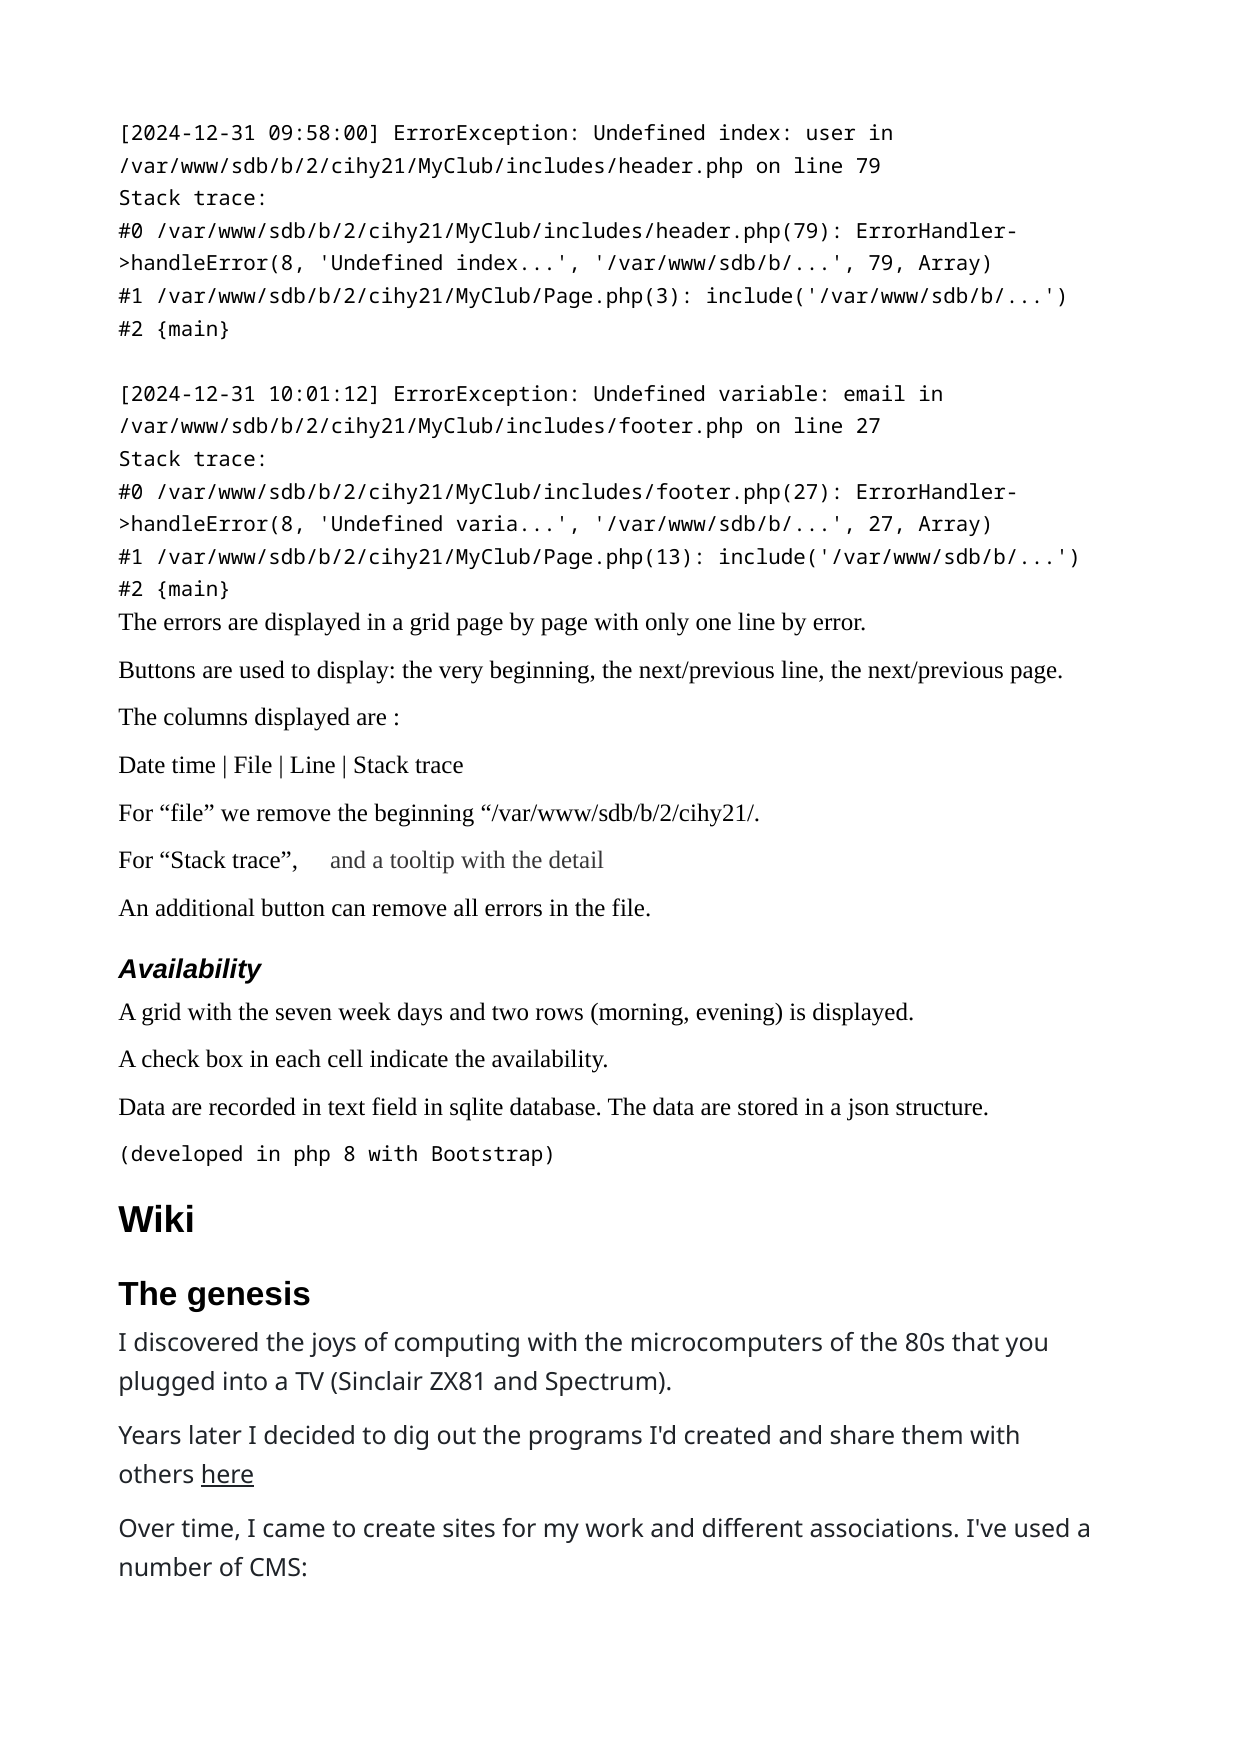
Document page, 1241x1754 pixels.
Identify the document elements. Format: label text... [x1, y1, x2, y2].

subtitle Availability [118, 953, 1122, 984]
text (developed in php 8 with Bootstrap) [118, 1139, 1122, 1168]
text A check box in each cell indicate the availability. [118, 1044, 1122, 1073]
subtitle The genesis [118, 1273, 1122, 1312]
text #1 /var/www/sdb/b/2/cihy21/MyClub/Page.php(3): include('/var/www/sdb/b/...') [118, 281, 1122, 309]
text Years later I decided to dig out the programs I'd created and share them with others here [118, 1417, 1122, 1491]
text #1 /var/www/sdb/b/2/cihy21/MyClub/Page.php(13): include('/var/www/sdb/b/...') [118, 542, 1122, 570]
text #0 /var/www/sdb/b/2/cihy21/MyClub/includes/footer.php(27): ErrorHandler->handleError(8, 'Undefined varia...', '/var/www/sdb/b/...', 27, Array) [118, 477, 1122, 538]
text A grid with the seven week days and two rows (morning, evening) is displayed. [118, 997, 1122, 1025]
subtitle Wiki [118, 1197, 1122, 1240]
text #2 {main} [118, 314, 1122, 342]
text [2024-12-31 09:58:00] ErrorException: Undefined index: user in /var/www/sdb/b/2/cihy21/MyClub/includes/header.php on line 79 [118, 118, 1122, 179]
text For “file” we remove the beginning “/var/www/sdb/b/2/cihy21/. [118, 798, 1122, 826]
text [2024-12-31 10:01:12] ErrorException: Undefined variable: email in /var/www/sdb/b/2/cihy21/MyClub/includes/footer.php on line 27 [118, 379, 1122, 440]
text An additional button can remove all errors in the file. [118, 893, 1122, 922]
text Date time | File | Line | Stack trace [118, 750, 1122, 779]
text For “Stack trace”, 📖 and a tooltip with the detail [118, 845, 1122, 874]
text Stack trace: [118, 444, 1122, 473]
text Buttons are used to display: the very beginning, the next/previous line, the next/previous page. [118, 655, 1122, 683]
text I discovered the joys of computing with the microcomputers of the 80s that you plugged into a TV (Sinclair ZX81 and Spectrum). [118, 1324, 1122, 1398]
text The columns displayed are : [118, 702, 1122, 731]
text #2 {main} [118, 574, 1122, 603]
text #0 /var/www/sdb/b/2/cihy21/MyClub/includes/header.php(79): ErrorHandler->handleError(8, 'Undefined index...', '/var/www/sdb/b/...', 79, Array) [118, 216, 1122, 277]
text Over time, I came to create sites for my work and different associations. I've used a number of CMS: [118, 1510, 1122, 1583]
text The errors are displayed in a grid page by page with only one line by error. [118, 607, 1122, 636]
text Data are recorded in text field in sqlite database. The data are stored in a json structure. [118, 1092, 1122, 1121]
text Stack trace: [118, 183, 1122, 212]
